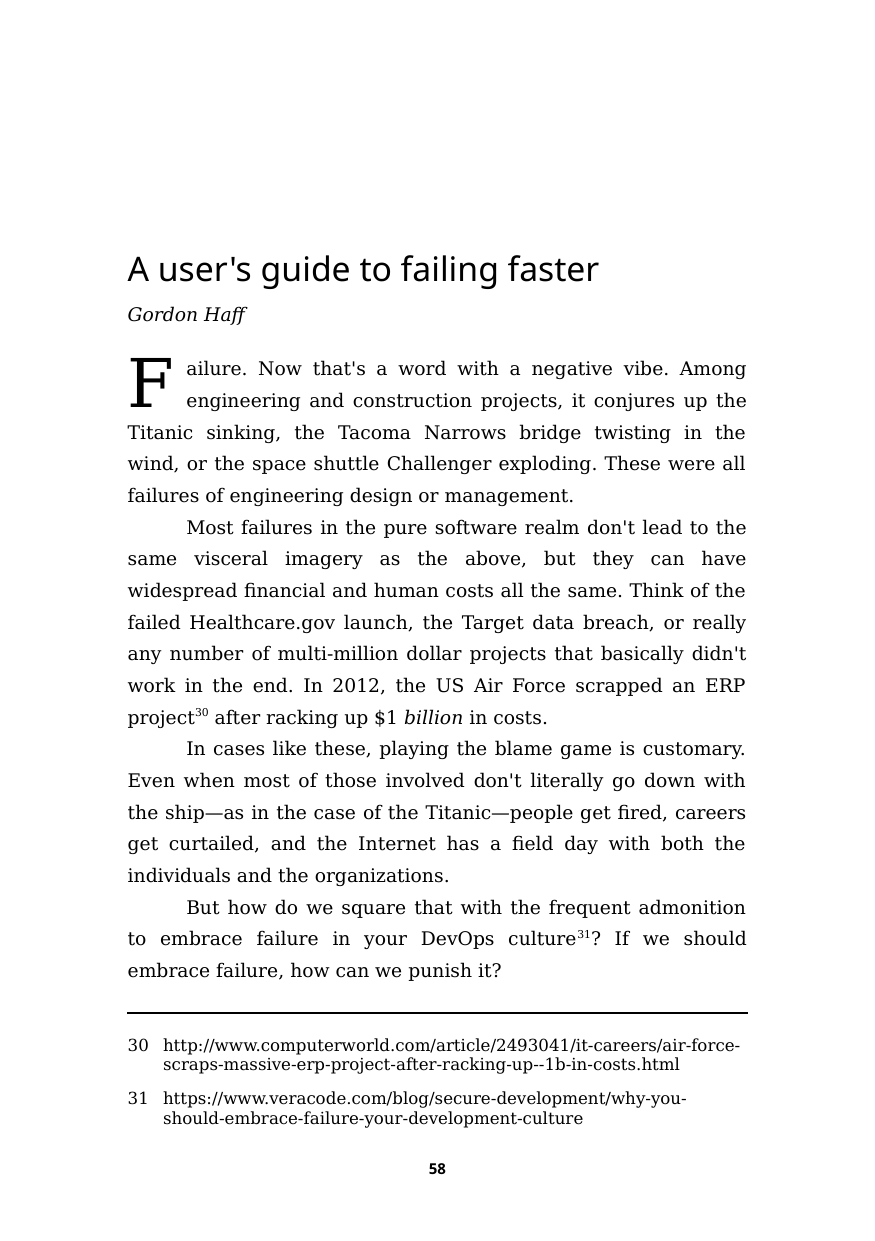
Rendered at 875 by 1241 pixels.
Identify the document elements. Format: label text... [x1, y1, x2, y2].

text Most failures in the pure software realm don't lead to the same visceral imagery as the above, but they can have widespread financial and human costs all the same. Think of the failed Healthcare.gov launch, the Target data breach, or really any number of multi-million dollar projects that basically didn't work in the end. In 2012, the US Air Force scrapped an ERP project after racking up $1 billion in costs. [127, 517, 747, 729]
text Failure. Now that's a word with a negative vibe. Among engineering and construction projects, it conjures up the Titanic sinking, the Tacoma Narrows bridge twisting in the wind, or the space shuttle Challenger exploding. These were all failures of engineering design or management. [127, 358, 747, 507]
text In cases like these, playing the blame game is customary. Even when most of those involved don't literally go down with the ship—as in the case of the Titanic—people get fired, careers get curtailed, and the Internet has a field day with both the individuals and the organizations. [127, 738, 747, 887]
text http://www.computerworld.com/article/2493041/it-careers/air-force-scraps-massive-erp-project-after-racking-up--1b-in-costs.html [127, 1036, 747, 1074]
subtitle A user's guide to failing faster [127, 246, 747, 292]
text But how do we square that with the frequent admonition to embrace failure in your DevOps culture? If we should embrace failure, how can we punish it? [127, 897, 747, 982]
text Gordon Haff [127, 304, 747, 326]
text https://www.veracode.com/blog/secure-development/why-you-should-embrace-failure-your-development-culture [127, 1089, 747, 1128]
